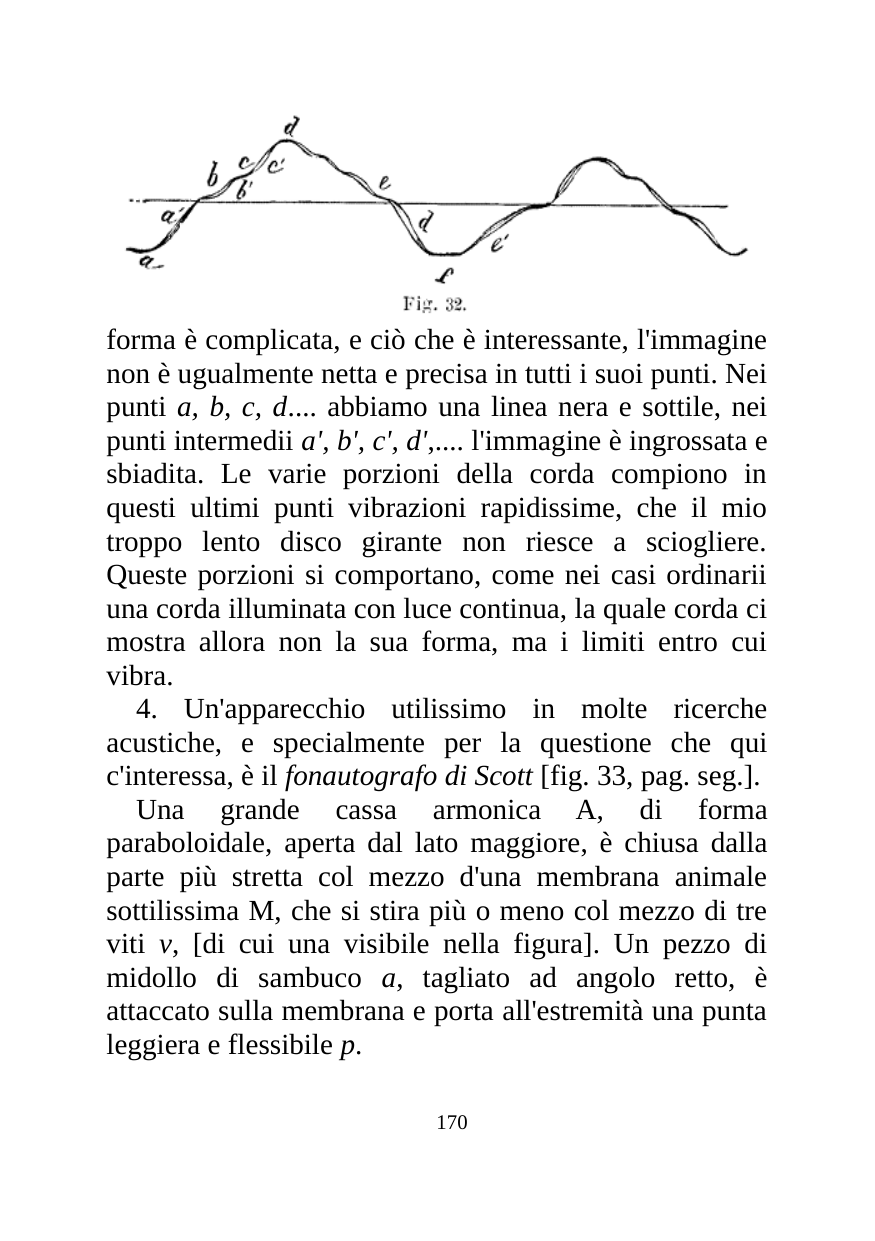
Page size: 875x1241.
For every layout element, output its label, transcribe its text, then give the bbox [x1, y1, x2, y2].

text forma è complicata, e ciò che è interessante, l'immagine non è ugualmente netta e precisa in tutti i suoi punti. Nei punti a, b, c, d.... abbiamo una linea nera e sottile, nei punti intermedii a', b', c', d',.... l'immagine è ingrossata e sbiadita. Le varie porzioni della corda compiono in questi ultimi punti vibrazioni rapidissime, che il mio troppo lento disco girante non riesce a sciogliere. Queste porzioni si comportano, come nei casi ordinarii una corda illuminata con luce continua, la quale corda ci mostra allora non la sua forma, ma i limiti entro cui vibra. [106, 322, 768, 691]
picture [110, 106, 765, 323]
text Una grande cassa armonica A, di forma paraboloidale, aperta dal lato maggiore, è chiusa dalla parte più stretta col mezzo d'una membrana animale sottilissima M, che si stira più o meno col mezzo di tre viti v, [di cui una visibile nella figura]. Un pezzo di midollo di sambuco a, tagliato ad angolo retto, è attaccato sulla membrana e porta all'estremità una punta leggiera e flessibile p. [106, 792, 768, 1060]
text 4. Un'apparecchio utilissimo in molte ricerche acustiche, e specialmente per la questione che qui c'interessa, è il fonautografo di Scott [fig. 33, pag. seg.]. [106, 691, 768, 792]
